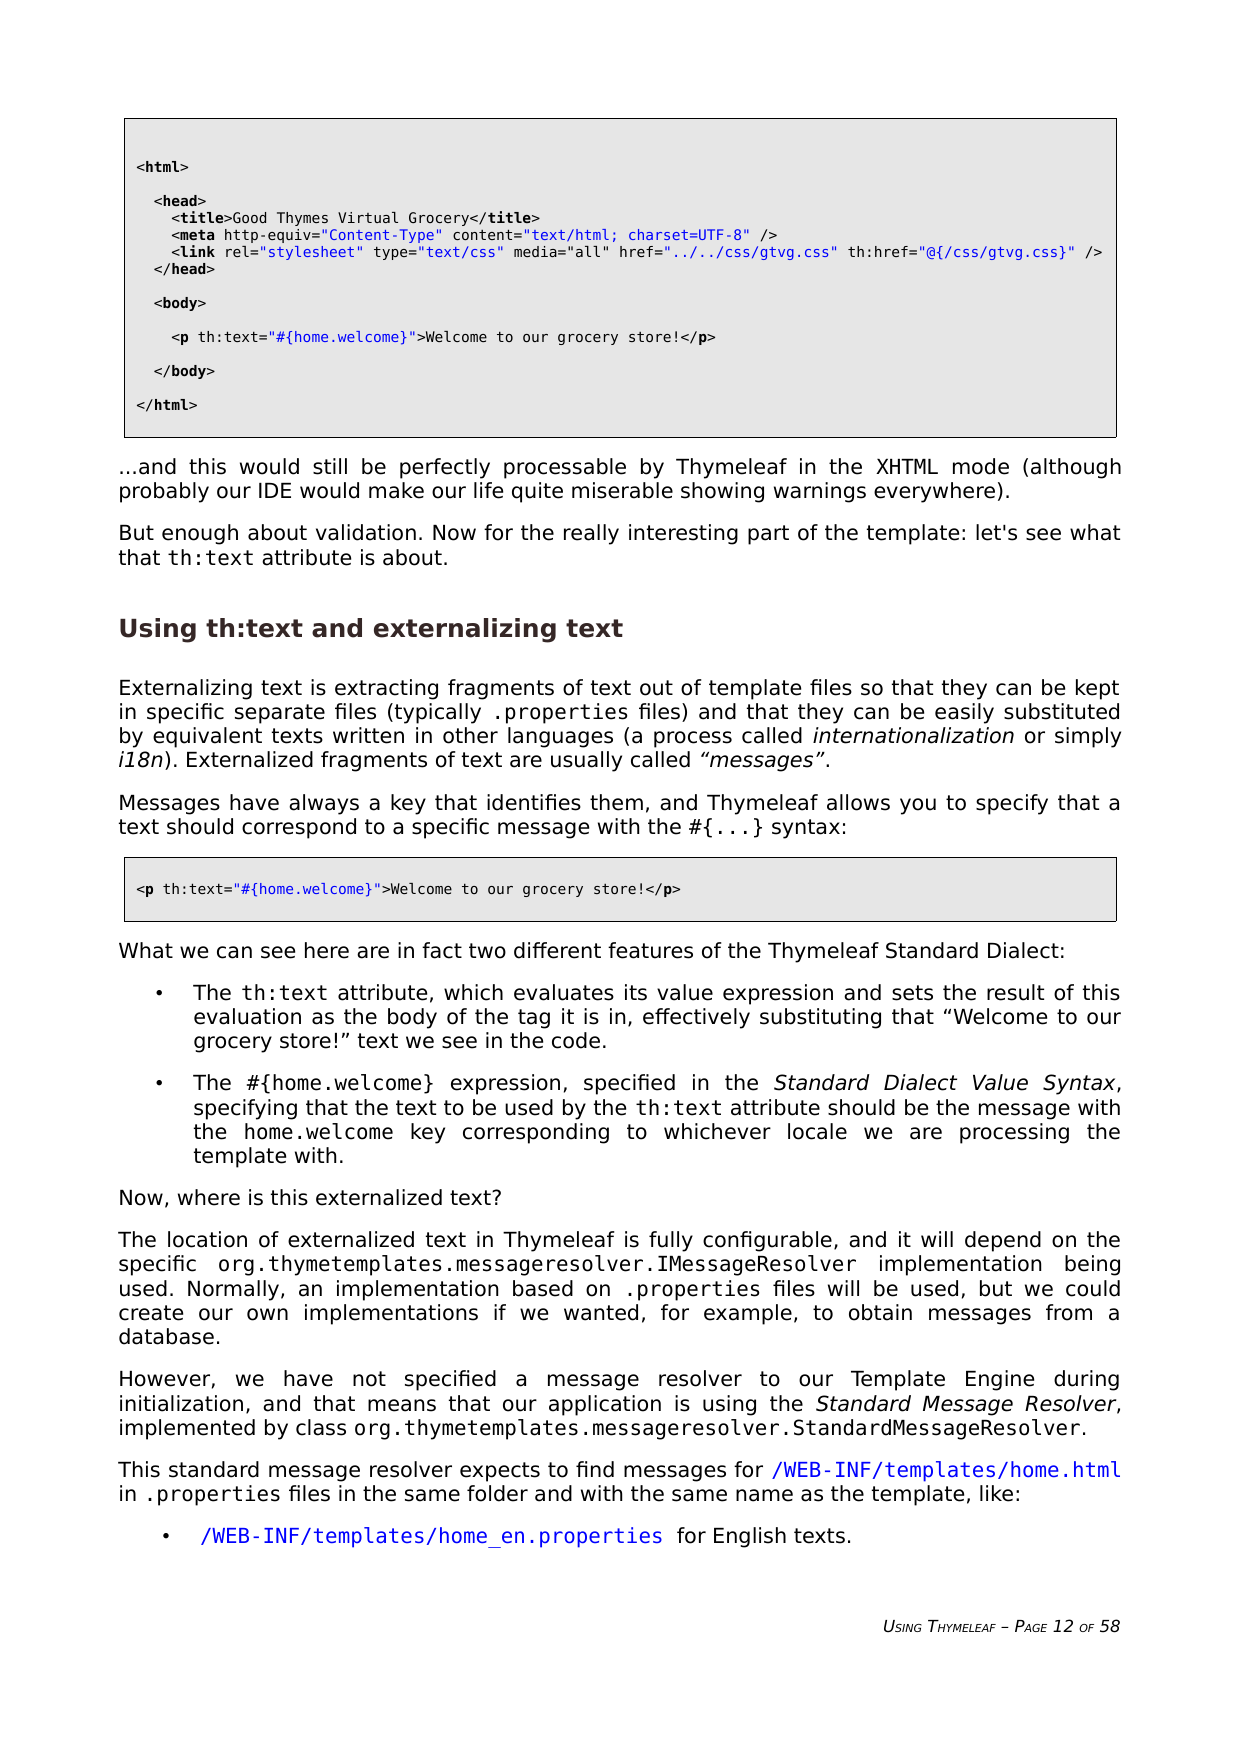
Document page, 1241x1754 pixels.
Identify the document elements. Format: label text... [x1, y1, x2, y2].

list The th:text attribute, which evaluates its value expression and sets the result of this evaluation as the body of the tag it is in, effectively substituting that “Welcome to our grocery store!” text we see in the code. [156, 981, 1122, 1054]
text What we can see here are in fact two different features of the Thymeleaf Standard Dialect: [118, 939, 1122, 963]
list /WEB-INF/templates/home_en.properties for English texts. [162, 1524, 1122, 1548]
text The location of externalized text in Thymeleaf is fully configurable, and it will depend on the specific org.thymetemplates.messageresolver.IMessageResolver implementation being used. Normally, an implementation based on .properties files will be used, but we could create our own implementations if we wanted, for example, to obtain messages from a database. [118, 1228, 1122, 1349]
text However, we have not specified a message resolver to our Template Engine during initialization, and that means that our application is using the Standard Message Resolver, implemented by class org.thymetemplates.messageresolver.StandardMessageResolver. [118, 1367, 1122, 1440]
text Now, where is this externalized text? [118, 1186, 1122, 1211]
text Messages have always a key that identifies them, and Thymeleaf allows you to specify that a text should correspond to a specific message with the #{...} syntax: [118, 791, 1122, 839]
text But enough about validation. Now for the really interesting part of the template: let's see what that th:text attribute is about. [118, 521, 1122, 570]
subtitle Using th:text and externalizing text [118, 614, 1122, 643]
text Externalizing text is extracting fragments of text out of template files so that they can be kept in specific separate files (typically .properties files) and that they can be easily substituted by equivalent texts written in other languages (a process called internationalization or simply i18n). Externalized fragments of text are usually called “messages”. [118, 676, 1122, 773]
text <html> <head> <title>Good Thymes Virtual Grocery</title> <meta http-equiv="Content-Type" content="text/html; charset=UTF-8" /> <link rel="stylesheet" type="text/css" media="all" href="../../css/gtvg.css" th:href="@{/css/gtvg.css}" /> </head> <body> <p th:text="#{home.welcome}">Welcome to our grocery store!</p> </body> </html> [125, 119, 1116, 437]
text ...and this would still be perfectly processable by Thymeleaf in the XHTML mode (although probably our IDE would make our life quite miserable showing warnings everywhere). [118, 455, 1122, 503]
list The #{home.welcome} expression, specified in the Standard Dialect Value Syntax, specifying that the text to be used by the th:text attribute should be the message with the home.welcome key corresponding to whichever locale we are processing the template with. [156, 1071, 1122, 1168]
text <p th:text="#{home.welcome}">Welcome to our grocery store!</p> [125, 858, 1116, 921]
text This standard message resolver expects to find messages for /WEB-INF/templates/home.html in .properties files in the same folder and with the same name as the template, like: [118, 1458, 1122, 1506]
